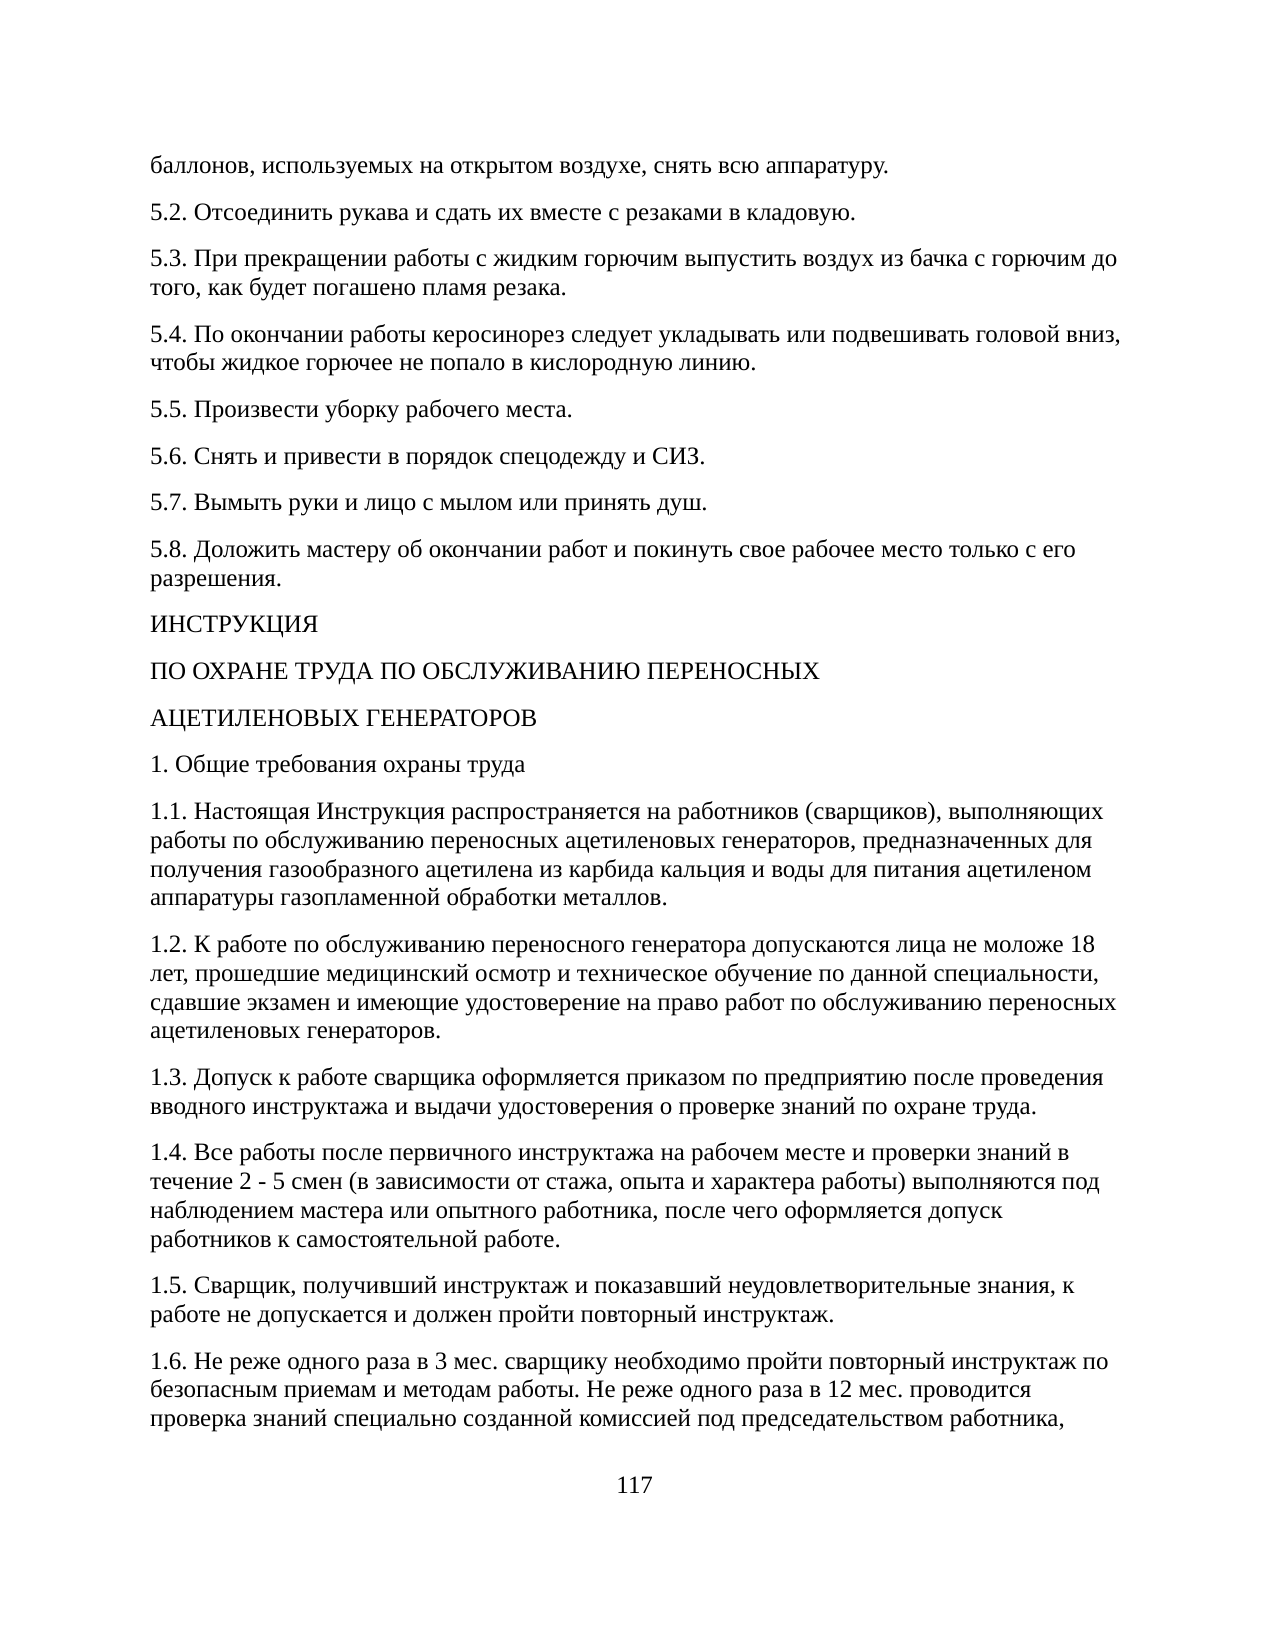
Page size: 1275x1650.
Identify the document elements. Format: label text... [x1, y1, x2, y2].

text АЦЕТИЛЕНОВЫХ ГЕНЕРАТОРОВ [150, 703, 1125, 732]
text 1. Общие требования охраны труда [150, 749, 1125, 778]
text 5.4. По окончании работы керосинорез следует укладывать или подвешивать головой вниз, чтобы жидкое горючее не попало в кислородную линию. [150, 319, 1125, 376]
text 5.3. При прекращении работы с жидким горючим выпустить воздух из бачка с горючим до того, как будет погашено пламя резака. [150, 243, 1125, 301]
text ПО ОХРАНЕ ТРУДА ПО ОБСЛУЖИВАНИЮ ПЕРЕНОСНЫХ [150, 656, 1125, 685]
text 5.2. Отсоединить рукава и сдать их вместе с резаками в кладовую. [150, 197, 1125, 225]
text 1.3. Допуск к работе сварщика оформляется приказом по предприятию после проведения вводного инструктажа и выдачи удостоверения о проверке знаний по охране труда. [150, 1062, 1125, 1119]
text 1.1. Настоящая Инструкция распространяется на работников (сварщиков), выполняющих работы по обслуживанию переносных ацетиленовых генераторов, предназначенных для получения газообразного ацетилена из карбида кальция и воды для питания ацетиленом аппаратуры газопламенной обработки металлов. [150, 796, 1125, 911]
text 5.6. Снять и привести в порядок спецодежду и СИЗ. [150, 441, 1125, 469]
text 1.2. К работе по обслуживанию переносного генератора допускаются лица не моложе 18 лет, прошедшие медицинский осмотр и техническое обучение по данной специальности, сдавшие экзамен и имеющие удостоверение на право работ по обслуживанию переносных ацетиленовых генераторов. [150, 929, 1125, 1044]
text 5.7. Вымыть руки и лицо с мылом или принять душ. [150, 487, 1125, 516]
text баллонов, используемых на открытом воздухе, снять всю аппаратуру. [150, 150, 1125, 179]
text 1.5. Сварщик, получивший инструктаж и показавший неудовлетворительные знания, к работе не допускается и должен пройти повторный инструктаж. [150, 1270, 1125, 1328]
text 5.5. Произвести уборку рабочего места. [150, 394, 1125, 423]
text 5.8. Доложить мастеру об окончании работ и покинуть свое рабочее место только с его разрешения. [150, 534, 1125, 592]
text 1.6. Не реже одного раза в 3 мес. сварщику необходимо пройти повторный инструктаж по безопасным приемам и методам работы. Не реже одного раза в 12 мес. проводится проверка знаний специально созданной комиссией под председательством работника, [150, 1346, 1125, 1432]
text 1.4. Все работы после первичного инструктажа на рабочем месте и проверки знаний в течение 2 - 5 смен (в зависимости от стажа, опыта и характера работы) выполняются под наблюдением мастера или опытного работника, после чего оформляется допуск работников к самостоятельной работе. [150, 1137, 1125, 1252]
text ИНСТРУКЦИЯ [150, 609, 1125, 638]
